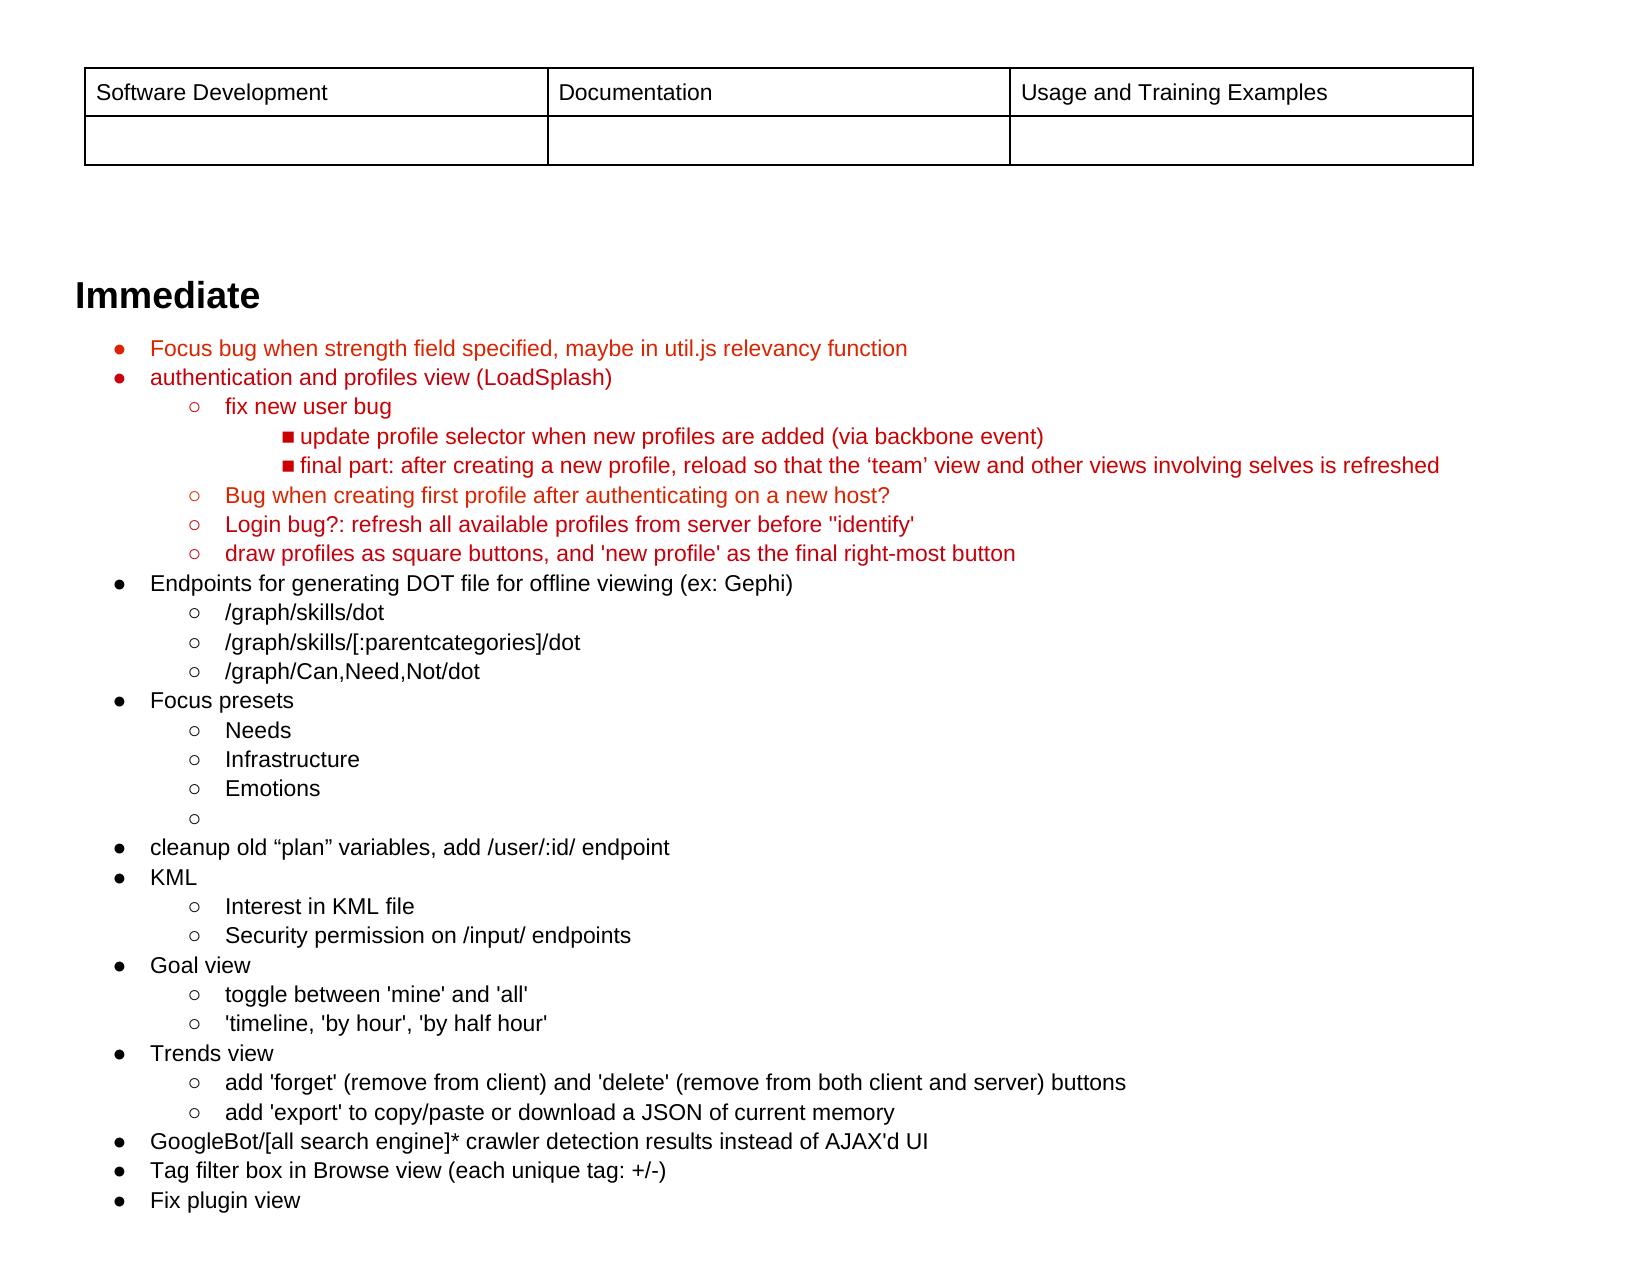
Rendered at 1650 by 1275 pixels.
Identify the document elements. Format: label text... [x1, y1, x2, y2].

table_header Software Development [86, 69, 547, 115]
list Fix plugin view [112, 1187, 1462, 1213]
table_cell [86, 117, 547, 164]
list Endpoints for generating DOT file for offline viewing (ex: Gephi) [112, 570, 1462, 596]
list /graph/Can,Need,Not/dot [187, 658, 1462, 684]
list draw profiles as square buttons, and 'new profile' as the final right-most button [187, 541, 1462, 567]
list add 'export' to copy/paste or download a JSON of current memory [187, 1099, 1462, 1125]
list add 'forget' (remove from client) and 'delete' (remove from both client and server) buttons [187, 1070, 1462, 1095]
table_cell [1011, 117, 1472, 164]
list Login bug?: refresh all available profiles from server before ''identify' [187, 512, 1462, 537]
table_header Usage and Training Examples [1011, 69, 1472, 115]
list 'timeline, 'by hour', 'by half hour' [187, 1011, 1462, 1037]
list Needs [187, 717, 1462, 743]
list /graph/skills/[:parentcategories]/dot [187, 629, 1462, 655]
list Focus bug when strength field specified, maybe in util.js relevancy function [112, 335, 1462, 361]
list cleanup old “plan” variables, add /user/:id/ endpoint [112, 835, 1462, 860]
list Goal view [112, 952, 1462, 978]
list GoogleBot/[all search engine]* crawler detection results instead of AJAX'd UI [112, 1128, 1462, 1154]
list Tag filter box in Browse view (each unique tag: +/-) [112, 1158, 1462, 1183]
list KML [112, 864, 1462, 890]
list toggle between 'mine' and 'all' [187, 982, 1462, 1007]
list fix new user bug [187, 394, 1462, 420]
list Interest in KML file [187, 893, 1462, 919]
list Security permission on /input/ endpoints [187, 923, 1462, 948]
list /graph/skills/dot [187, 600, 1462, 625]
table_header Documentation [549, 69, 1009, 115]
list final part: after creating a new profile, reload so that the ‘team’ view and other views involving selves is refreshed [281, 453, 1462, 478]
table_cell [549, 117, 1009, 164]
list update profile selector when new profiles are added (via backbone event) [281, 423, 1462, 449]
list Bug when creating first profile after authenticating on a new host? [187, 482, 1462, 508]
list authentication and profiles view (LoadSplash) [112, 365, 1462, 390]
list Trends view [112, 1040, 1462, 1066]
subtitle Immediate [75, 275, 1462, 317]
list Emotions [187, 776, 1462, 802]
list Focus presets [112, 688, 1462, 713]
list Infrastructure [187, 747, 1462, 772]
